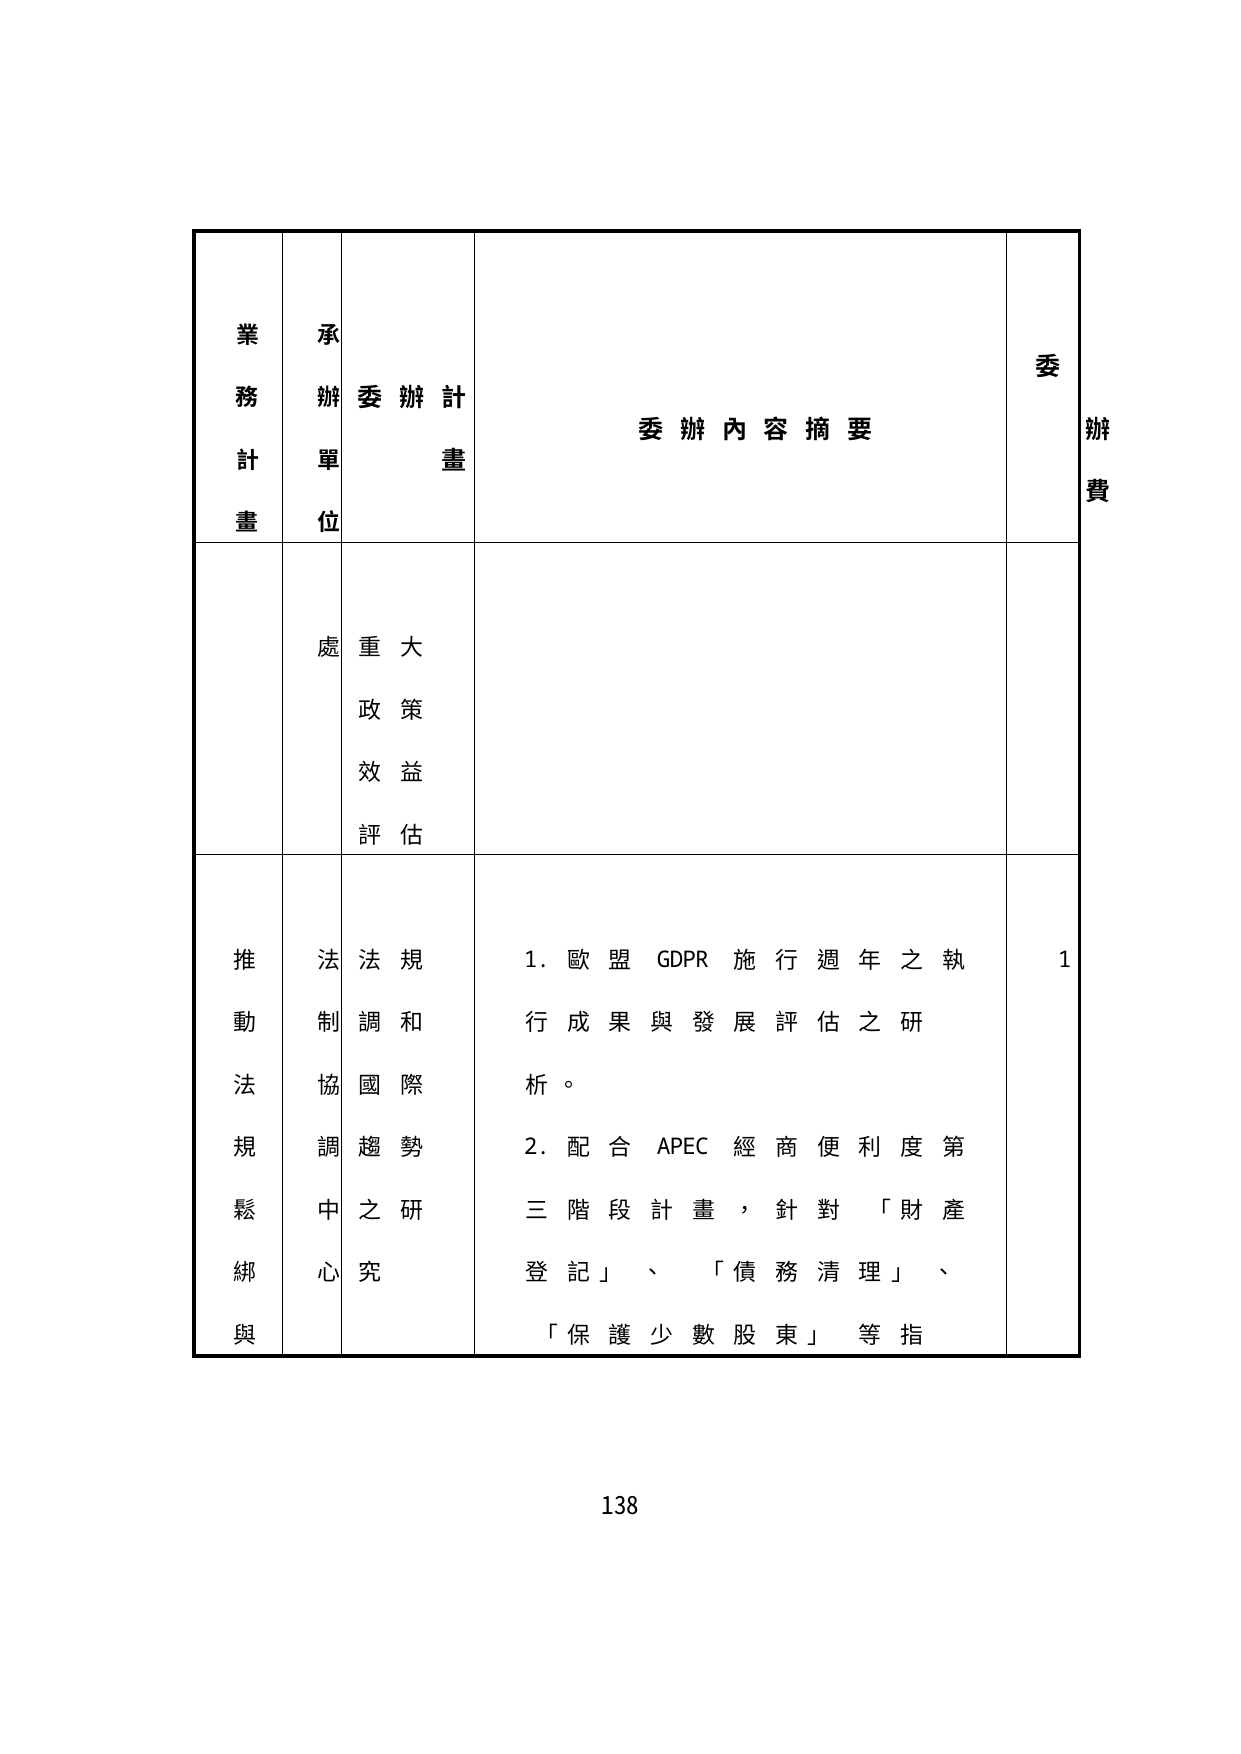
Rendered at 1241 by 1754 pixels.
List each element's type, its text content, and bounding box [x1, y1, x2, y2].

table_cell 法制 協調 中心 [283, 855, 341, 1354]
table_cell 法規調和國際趨勢之研究 [342, 855, 474, 1354]
table_header 委辦內容摘要 [475, 233, 1006, 542]
table_cell [196, 543, 282, 854]
table_cell 重大政策效益評估 [342, 543, 474, 854]
table_cell 推動法規鬆綁與 [196, 855, 282, 1354]
table_header 承辦 單位 [283, 233, 341, 542]
table_cell 1.歐盟GDPR施行週年之執行成果與發展評估之研析。 2.配合APEC經商便利度第三階段計畫，針對「財產登記」、「債務清理」、「保護少數股東」等指 [475, 855, 1006, 1354]
table_cell 1,400 [1007, 855, 1078, 1354]
table_cell 1,200 [1007, 543, 1078, 854]
table_header 委辦費 [1007, 233, 1078, 542]
table_cell [475, 543, 1006, 854]
table_header 業務 計畫 [196, 233, 282, 542]
table_cell 處 [283, 543, 341, 854]
table_header 委辦計畫 [342, 233, 474, 542]
